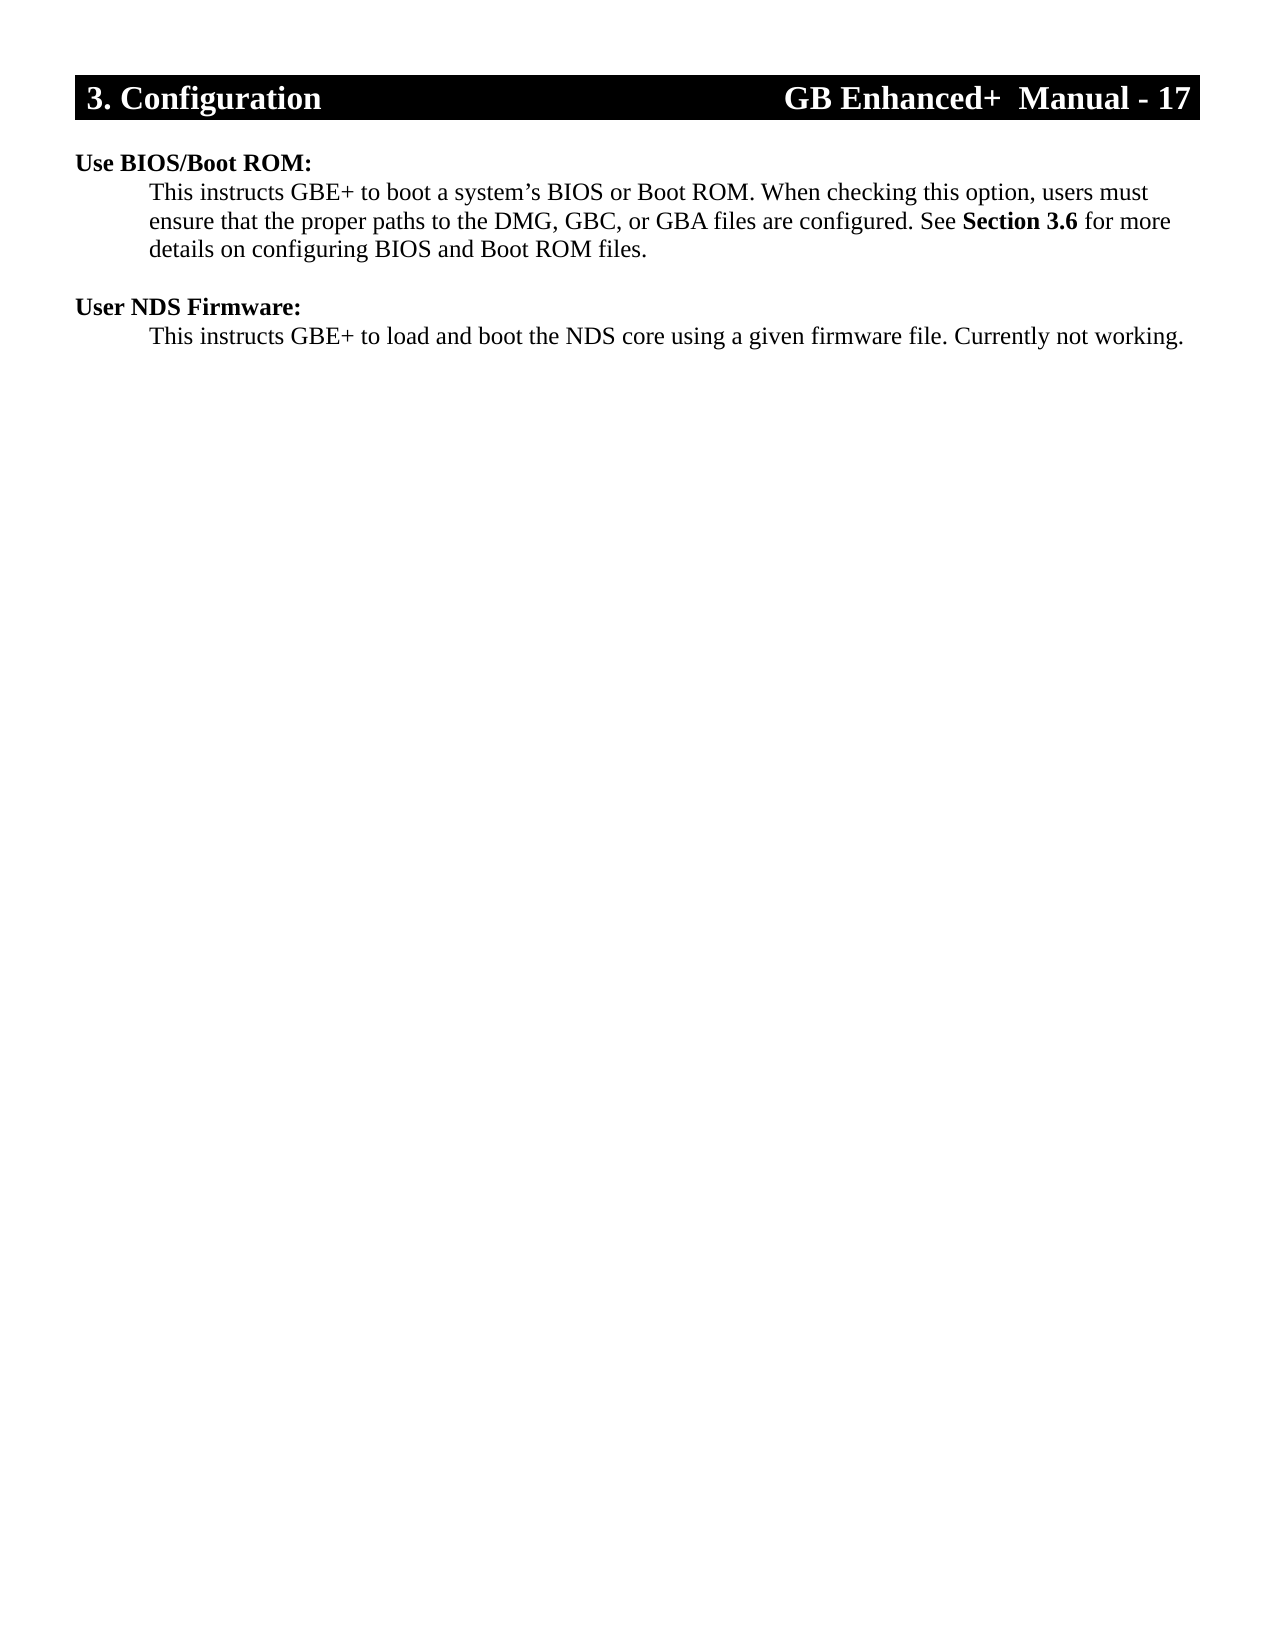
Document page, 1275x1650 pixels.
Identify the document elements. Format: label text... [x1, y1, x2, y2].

text This instructs GBE+ to boot a system’s BIOS or Boot ROM. When checking this option, users must ensure that the proper paths to the DMG, GBC, or GBA files are configured. See Section 3.6 for more details on configuring BIOS and Boot ROM files. [75, 177, 1200, 263]
text User NDS Firmware: [75, 292, 1200, 321]
text Use BIOS/Boot ROM: [75, 148, 1200, 177]
text 3. Configuration GB Enhanced+ Manual - 17 [75, 75, 1200, 119]
text This instructs GBE+ to load and boot the NDS core using a given firmware file. Currently not working. [75, 321, 1200, 349]
